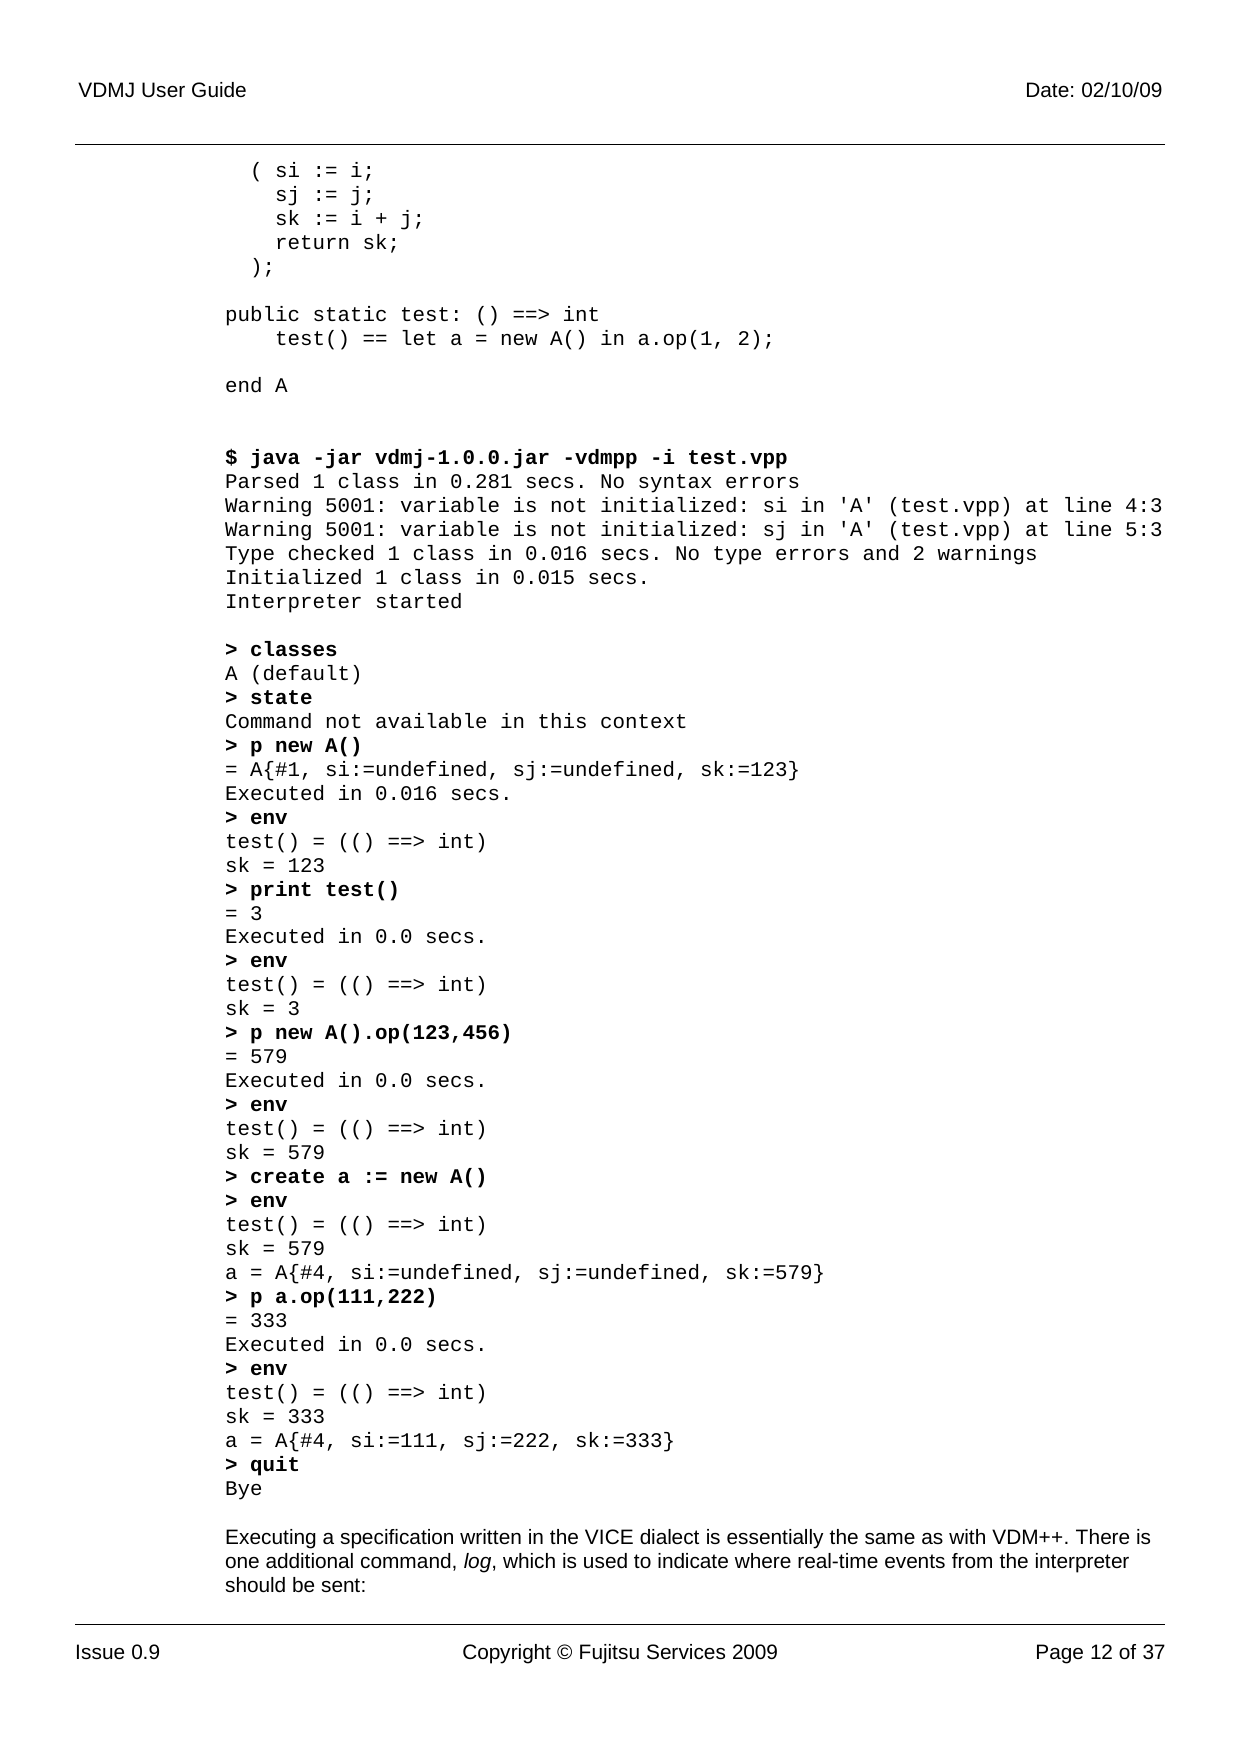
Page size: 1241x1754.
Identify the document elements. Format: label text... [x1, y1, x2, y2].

text Warning 5001: variable is not initialized: sj in 'A' (test.vpp) at line 5:3 [225, 519, 1165, 543]
text Warning 5001: variable is not initialized: si in 'A' (test.vpp) at line 4:3 [225, 495, 1165, 519]
text > create a := new A() [225, 1166, 1165, 1190]
text > p a.op(111,222) [225, 1286, 1165, 1310]
text = 579 [225, 1046, 1165, 1070]
text test() = (() ==> int) [225, 1382, 1165, 1406]
text sk = 3 [225, 998, 1165, 1022]
text sk = 123 [225, 854, 1165, 878]
text test() = (() ==> int) [225, 974, 1165, 998]
text > env [225, 1190, 1165, 1214]
text ( si := i; [225, 160, 1165, 184]
text > env [225, 807, 1165, 831]
text > quit [225, 1453, 1165, 1477]
text public static test: () ==> int [225, 303, 1165, 327]
text Executing a specification written in the VICE dialect is essentially the same as with VDM++. There is one additional command, log, which is used to indicate where real-time events from the interpreter should be sent: [225, 1525, 1165, 1597]
text A (default) [225, 663, 1165, 687]
text test() = (() ==> int) [225, 1118, 1165, 1142]
text a = A{#4, si:=undefined, sj:=undefined, sk:=579} [225, 1262, 1165, 1286]
text > state [225, 687, 1165, 711]
text > p new A().op(123,456) [225, 1022, 1165, 1046]
text sk = 333 [225, 1406, 1165, 1429]
text = 3 [225, 902, 1165, 926]
text test() = (() ==> int) [225, 1214, 1165, 1238]
text Command not available in this context [225, 711, 1165, 735]
text = 333 [225, 1310, 1165, 1334]
text = A{#1, si:=undefined, sj:=undefined, sk:=123} [225, 759, 1165, 783]
text > env [225, 1094, 1165, 1118]
text sk := i + j; [225, 208, 1165, 232]
text sk = 579 [225, 1238, 1165, 1262]
text Executed in 0.0 secs. [225, 1334, 1165, 1358]
text > env [225, 1358, 1165, 1382]
text Type checked 1 class in 0.016 secs. No type errors and 2 warnings [225, 543, 1165, 567]
text sk = 579 [225, 1142, 1165, 1166]
text > print test() [225, 878, 1165, 902]
text return sk; [225, 232, 1165, 256]
text test() == let a = new A() in a.op(1, 2); [225, 327, 1165, 351]
text $ java -jar vdmj-1.0.0.jar -vdmpp -i test.vpp [225, 447, 1165, 471]
text > env [225, 950, 1165, 974]
text > classes [225, 639, 1165, 663]
text sj := j; [225, 184, 1165, 208]
text Bye [225, 1477, 1165, 1501]
text Initialized 1 class in 0.015 secs. [225, 567, 1165, 591]
text Executed in 0.0 secs. [225, 1070, 1165, 1094]
text end A [225, 375, 1165, 399]
text ); [225, 256, 1165, 279]
text Executed in 0.016 secs. [225, 783, 1165, 807]
text test() = (() ==> int) [225, 831, 1165, 854]
text Interpreter started [225, 591, 1165, 615]
text Executed in 0.0 secs. [225, 926, 1165, 950]
text a = A{#4, si:=111, sj:=222, sk:=333} [225, 1429, 1165, 1453]
text Parsed 1 class in 0.281 secs. No syntax errors [225, 471, 1165, 495]
text > p new A() [225, 735, 1165, 759]
